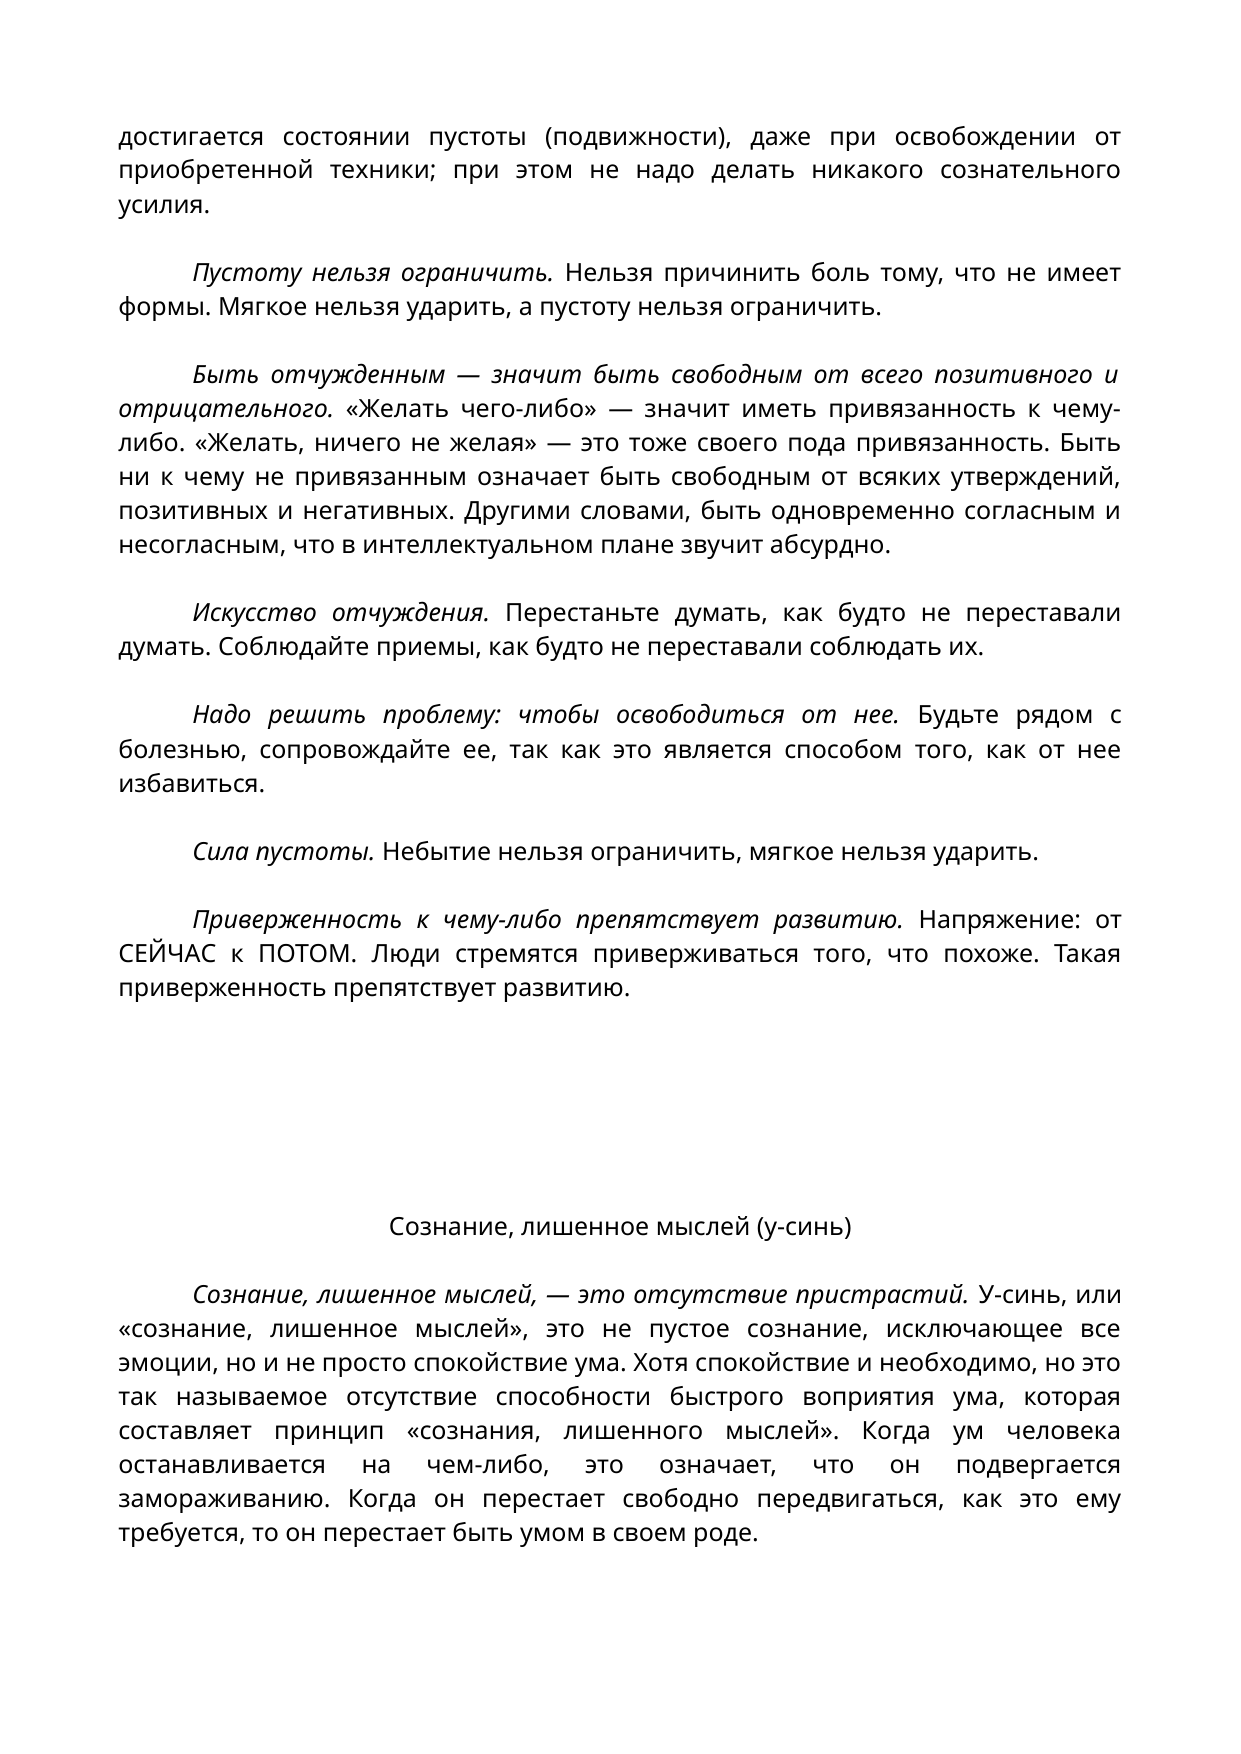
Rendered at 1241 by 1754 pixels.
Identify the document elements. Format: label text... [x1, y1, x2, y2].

text Приверженность к чему-либо препятствует развитию. Напряжение: от СЕЙЧАС к ПОТОМ. Люди стремятся приверживаться того, что похоже. Такая приверженность препятствует развитию. [118, 902, 1122, 1004]
text Надо решить проблему: чтобы освободиться от нее. Будьте рядом с болезнью, сопровождайте ее, так как это является способом того, как от нее избавиться. [118, 697, 1122, 799]
text Сознание, лишенное мыслей, — это отсутствие пристрастий. У-синь, или «сознание, лишенное мыслей», это не пустое сознание, исключающее все эмоции, но и не просто спокойствие ума. Хотя спокойствие и необходимо, но это так называемое отсутствие способности быстрого воприятия ума, которая составляет принцип «сознания, лишенного мыслей». Когда ум человека останавливается на чем-либо, это означает, что он подвергается замораживанию. Когда он перестает свободно передвигаться, как это ему требуется, то он перестает быть умом в своем роде. [118, 1276, 1122, 1549]
text Искусство отчуждения. Перестаньте думать, как будто не переставали думать. Соблюдайте приемы, как будто не переставали соблюдать их. [118, 595, 1122, 663]
text достигается состоянии пустоты (подвижности), даже при освобождении от приобретенной техники; при этом не надо делать никакого сознательного усилия. [118, 118, 1122, 220]
text Пустоту нельзя ограничить. Нельзя причинить боль тому, что не имеет формы. Мягкое нельзя ударить, а пустоту нельзя ограничить. [118, 254, 1122, 322]
text Быть отчужденным — значит быть свободным от всего позитивного и отрицательного. «Желать чего-либо» — значит иметь привязанность к чему-либо. «Желать, ничего не желая» — это тоже своего пода привязанность. Быть ни к чему не привязанным означает быть свободным от всяких утверждений, позитивных и негативных. Другими словами, быть одновременно согласным и несогласным, что в интеллектуальном плане звучит абсурдно. [118, 357, 1122, 561]
text Сознание, лишенное мыслей (у-синь) [118, 1208, 1122, 1242]
text Сила пустоты. Небытие нельзя ограничить, мягкое нельзя ударить. [118, 833, 1122, 867]
